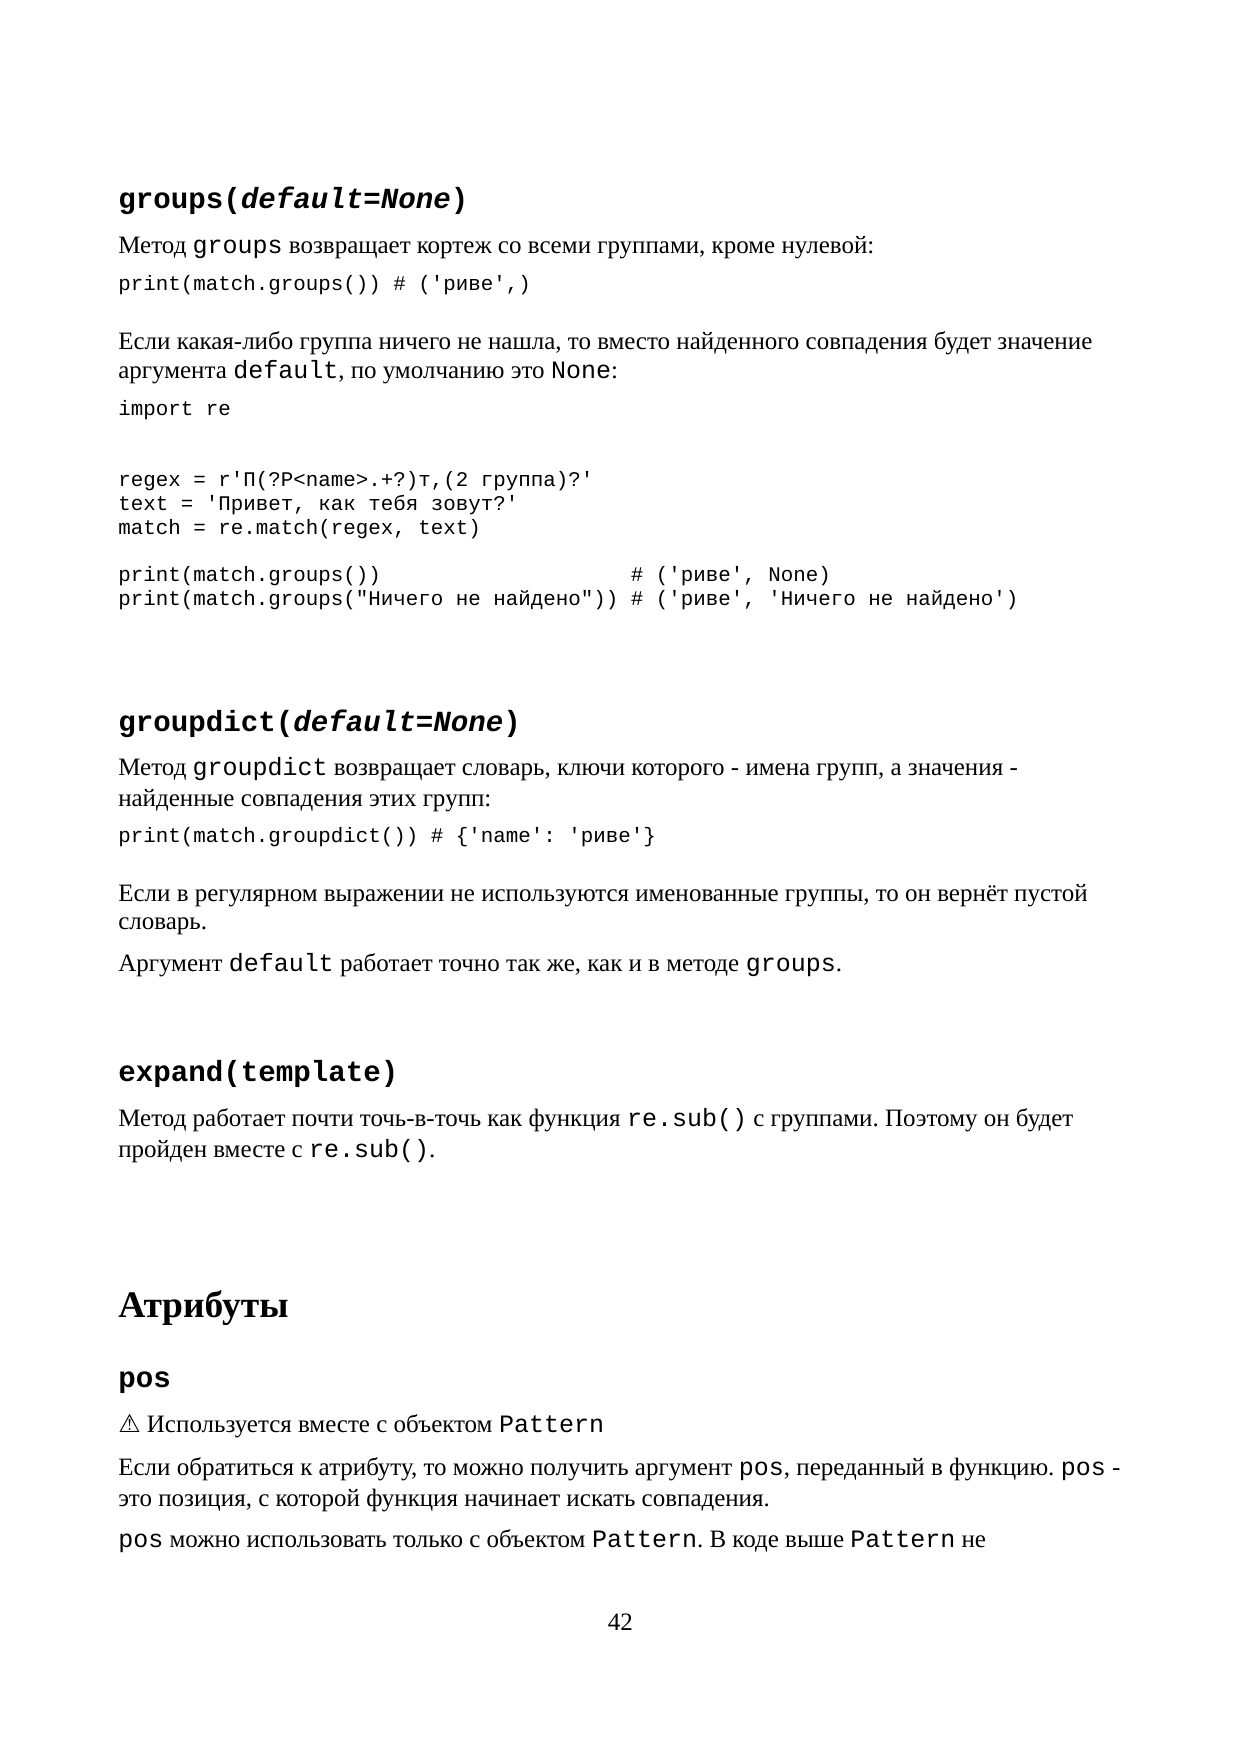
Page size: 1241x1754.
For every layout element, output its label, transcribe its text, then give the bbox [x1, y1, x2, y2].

subtitle groups(default=None) [118, 184, 1122, 217]
subtitle Атрибуты [118, 1283, 1122, 1326]
text import re [118, 398, 1122, 422]
text Если обратиться к атрибуту, то можно получить аргумент pos, переданный в функцию. pos - это позиция, с которой функция начинает искать совпадения. [118, 1452, 1122, 1512]
subtitle pos [118, 1363, 1122, 1396]
text ⚠️ Используется вместе с объектом Pattern [118, 1409, 1122, 1439]
text Если в регулярном выражении не используются именованные группы, то он вернёт пустой словарь. [118, 878, 1122, 935]
text match = re.match(regex, text) [118, 517, 1122, 540]
text print(match.groupdict()) # {'name': 'риве'} [118, 824, 1122, 848]
text text = 'Привет, как тебя зовут?' [118, 493, 1122, 517]
text Метод groups возвращает кортеж со всеми группами, кроме нулевой: [118, 230, 1122, 261]
subtitle expand(template) [118, 1057, 1122, 1090]
text Аргумент default работает точно так же, как и в методе groups. [118, 948, 1122, 978]
subtitle groupdict(default=None) [118, 707, 1122, 740]
text print(match.groups()) # ('риве', None) [118, 564, 1122, 588]
text print(match.groups()) # ('риве',) [118, 273, 1122, 297]
text Метод groupdict возвращает словарь, ключи которого - имена групп, а значения - найденные совпадения этих групп: [118, 752, 1122, 812]
text regex = r'П(?P<name>.+?)т,(2 группа)?' [118, 469, 1122, 493]
text Метод работает почти точь-в-точь как функция re.sub() с группами. Поэтому он будет пройден вместе с re.sub(). [118, 1103, 1122, 1164]
text pos можно использовать только с объектом Pattern. В коде выше Pattern не [118, 1524, 1122, 1555]
text print(match.groups("Ничего не найдено")) # ('риве', 'Ничего не найдено') [118, 588, 1122, 611]
text Если какая-либо группа ничего не нашла, то вместо найденного совпадения будет значение аргумента default, по умолчанию это None: [118, 326, 1122, 386]
